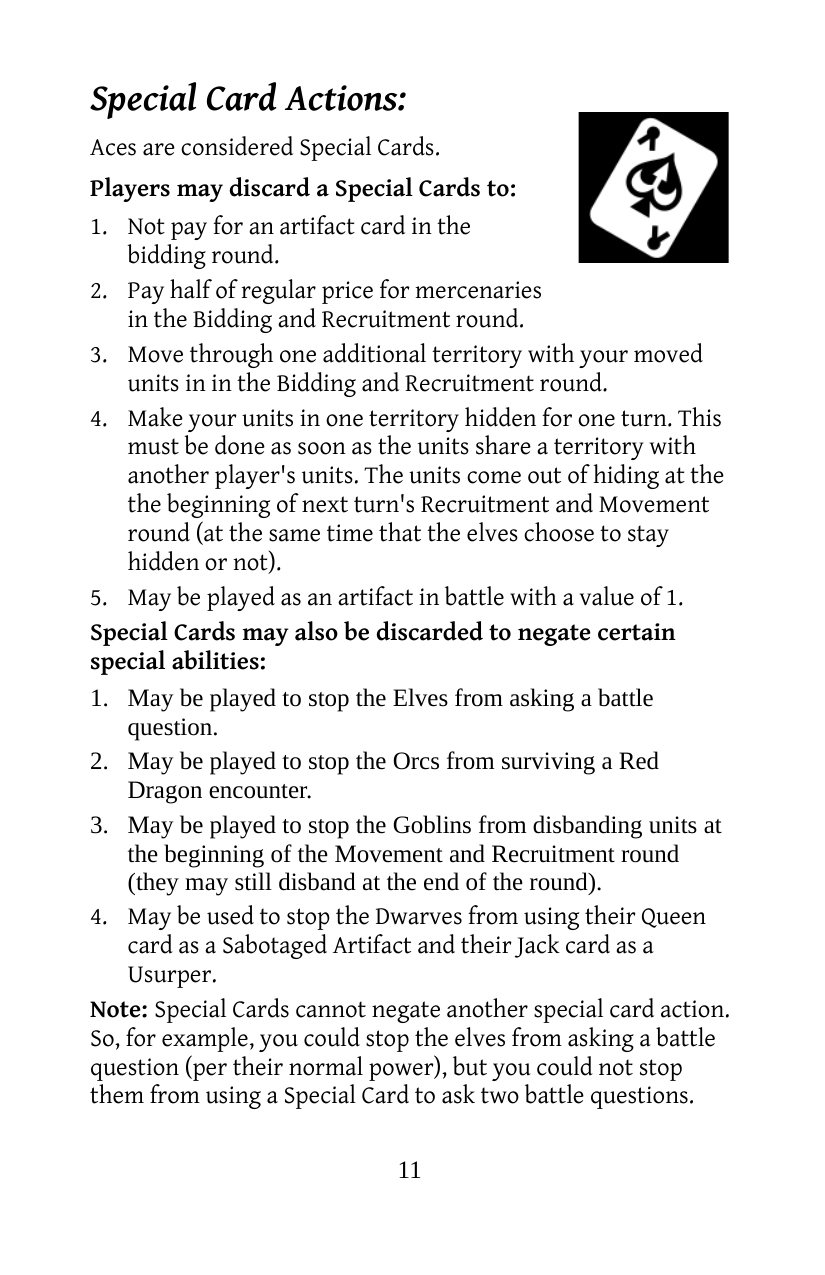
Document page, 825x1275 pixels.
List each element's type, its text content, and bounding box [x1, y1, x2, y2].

list Move through one additional territory with your moved units in in the Bidding and Recruitment round. [90, 340, 735, 398]
list Not pay for an artifact card in the bidding round. [90, 212, 735, 270]
list Make your units in one territory hidden for one turn. This must be done as soon as the units share a territory with another player's units. The units come out of hiding at the the beginning of next turn's Recruitment and Movement round (at the same time that the elves choose to stay hidden or not). [90, 404, 735, 578]
list May be played to stop the Elves from asking a battle question. [90, 683, 735, 740]
text Players may discard a Special Cards to: [90, 174, 578, 203]
list May be used to stop the Dwarves from using their Queen card as a Sabotaged Artifact and their Jack card as a Usurper. [90, 902, 735, 989]
text Special Cards may also be discarded to negate certain special abilities: [90, 619, 735, 677]
list May be played as an artifact in battle with a value of 1. [90, 584, 735, 613]
list May be played to stop the Orcs from surviving a Red Dragon encounter. [90, 746, 735, 804]
text Aces are considered Special Cards. [90, 133, 578, 162]
list Pay half of regular price for mercenaries in the Bidding and Recruitment round. [90, 276, 735, 334]
subtitle Special Card Actions: [90, 78, 735, 121]
list Note: Special Cards cannot negate another special card action. So, for example, you could stop the elves from asking a battle question (per their normal power), but you could not stop them from using a Special Card to ask two battle questions. [90, 995, 735, 1111]
picture [578, 112, 729, 263]
list May be played to stop the Goblins from disbanding units at the beginning of the Movement and Recruitment round (they may still disband at the end of the round). [90, 810, 735, 896]
